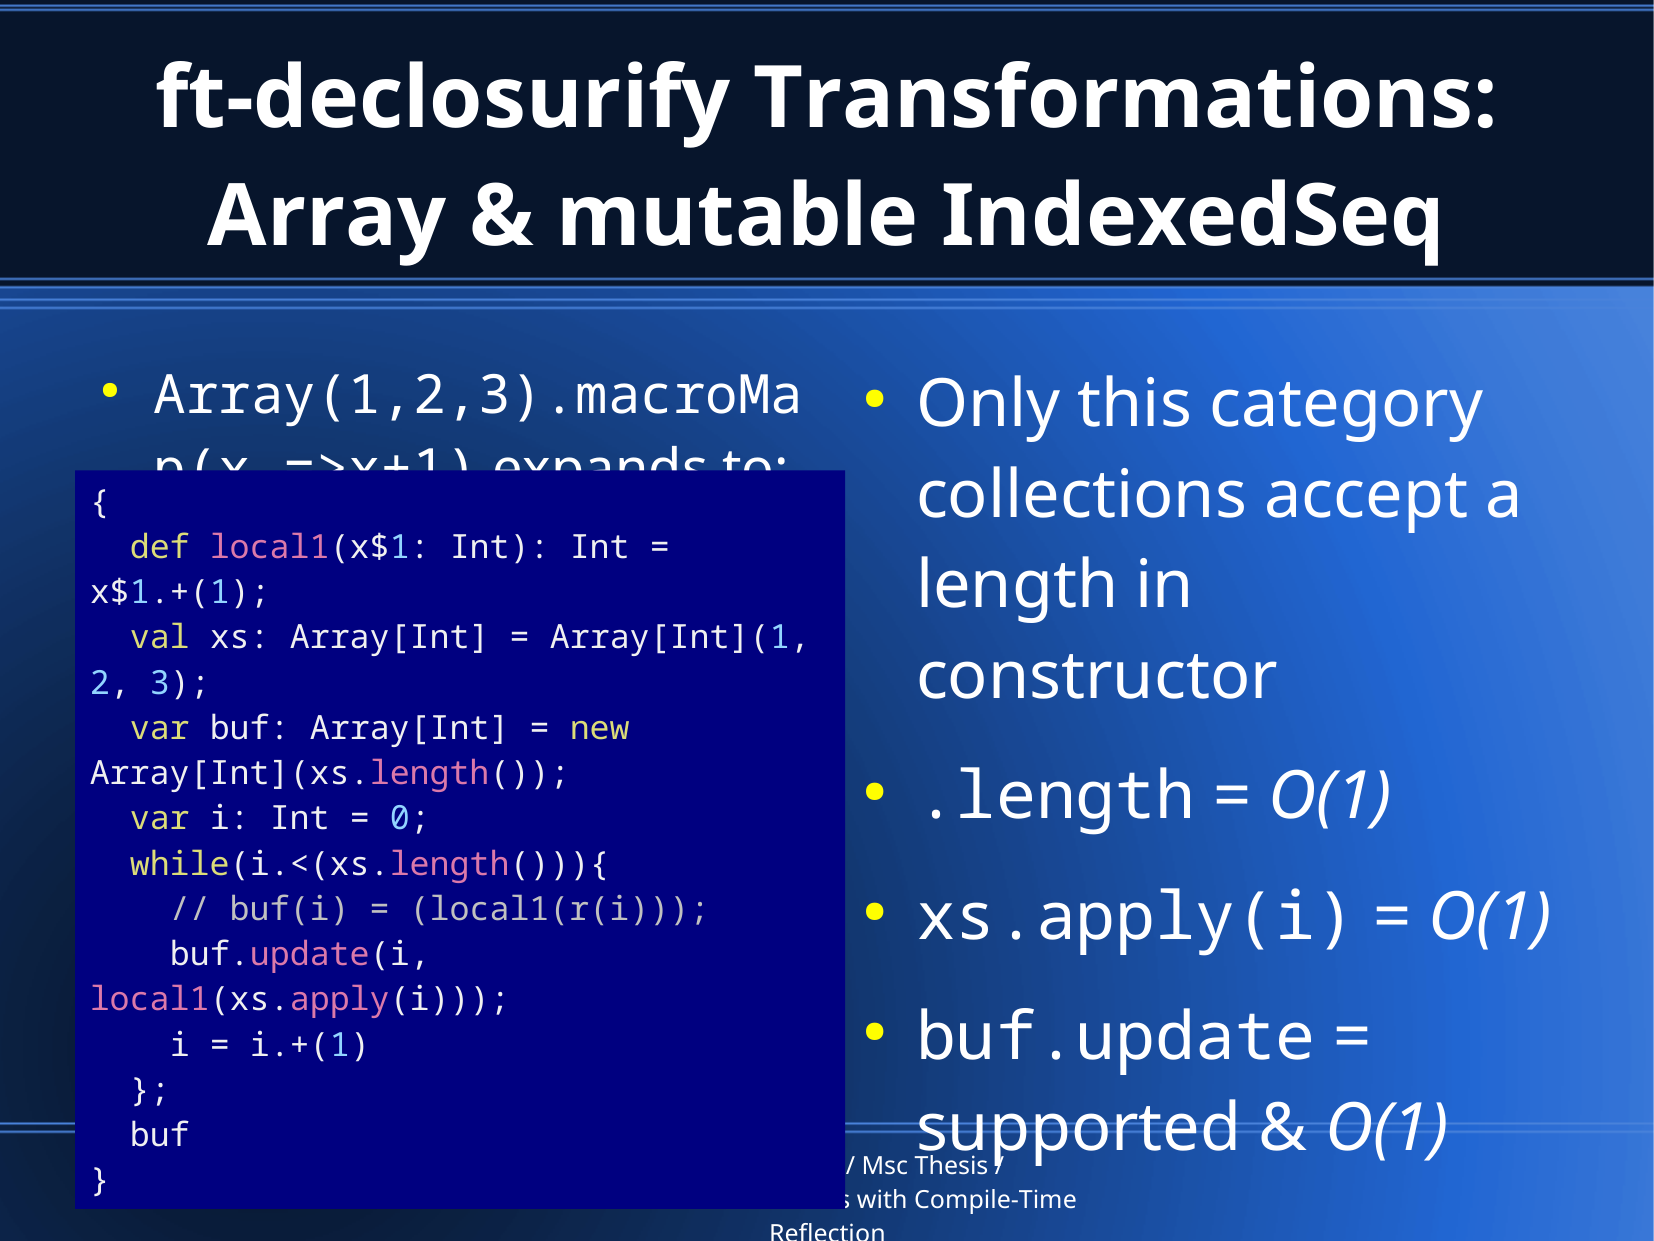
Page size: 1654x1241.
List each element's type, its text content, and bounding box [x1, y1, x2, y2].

text_box { def local1(x$1: Int): Int = x$1.+(1); val xs: Array[Int] = Array[Int](1, 2, 3); var buf: Array[Int] = new Array[Int](xs.length()); var i: Int = 0; while(i.<(xs.length())){ // buf(i) = (local1(r(i))); buf.update(i, local1(xs.apply(i))); i = i.+(1) }; buf } [75, 470, 846, 931]
title ft-declosurify Transformations: Array & mutable IndexedSeq [82, 49, 1571, 257]
picture [0, 0, 1654, 1241]
picture [859, 1230, 866, 1240]
list Only this category collections accept a length in constructor .length = O(1) xs.apply(i) = O(1) buf.update = supported & O(1) [845, 355, 1572, 1075]
picture [774, 1235, 781, 1241]
picture [774, 1226, 780, 1233]
picture [874, 1230, 881, 1241]
list Array(1,2,3).macroMap(x =>x+1) expands to: [82, 355, 811, 470]
